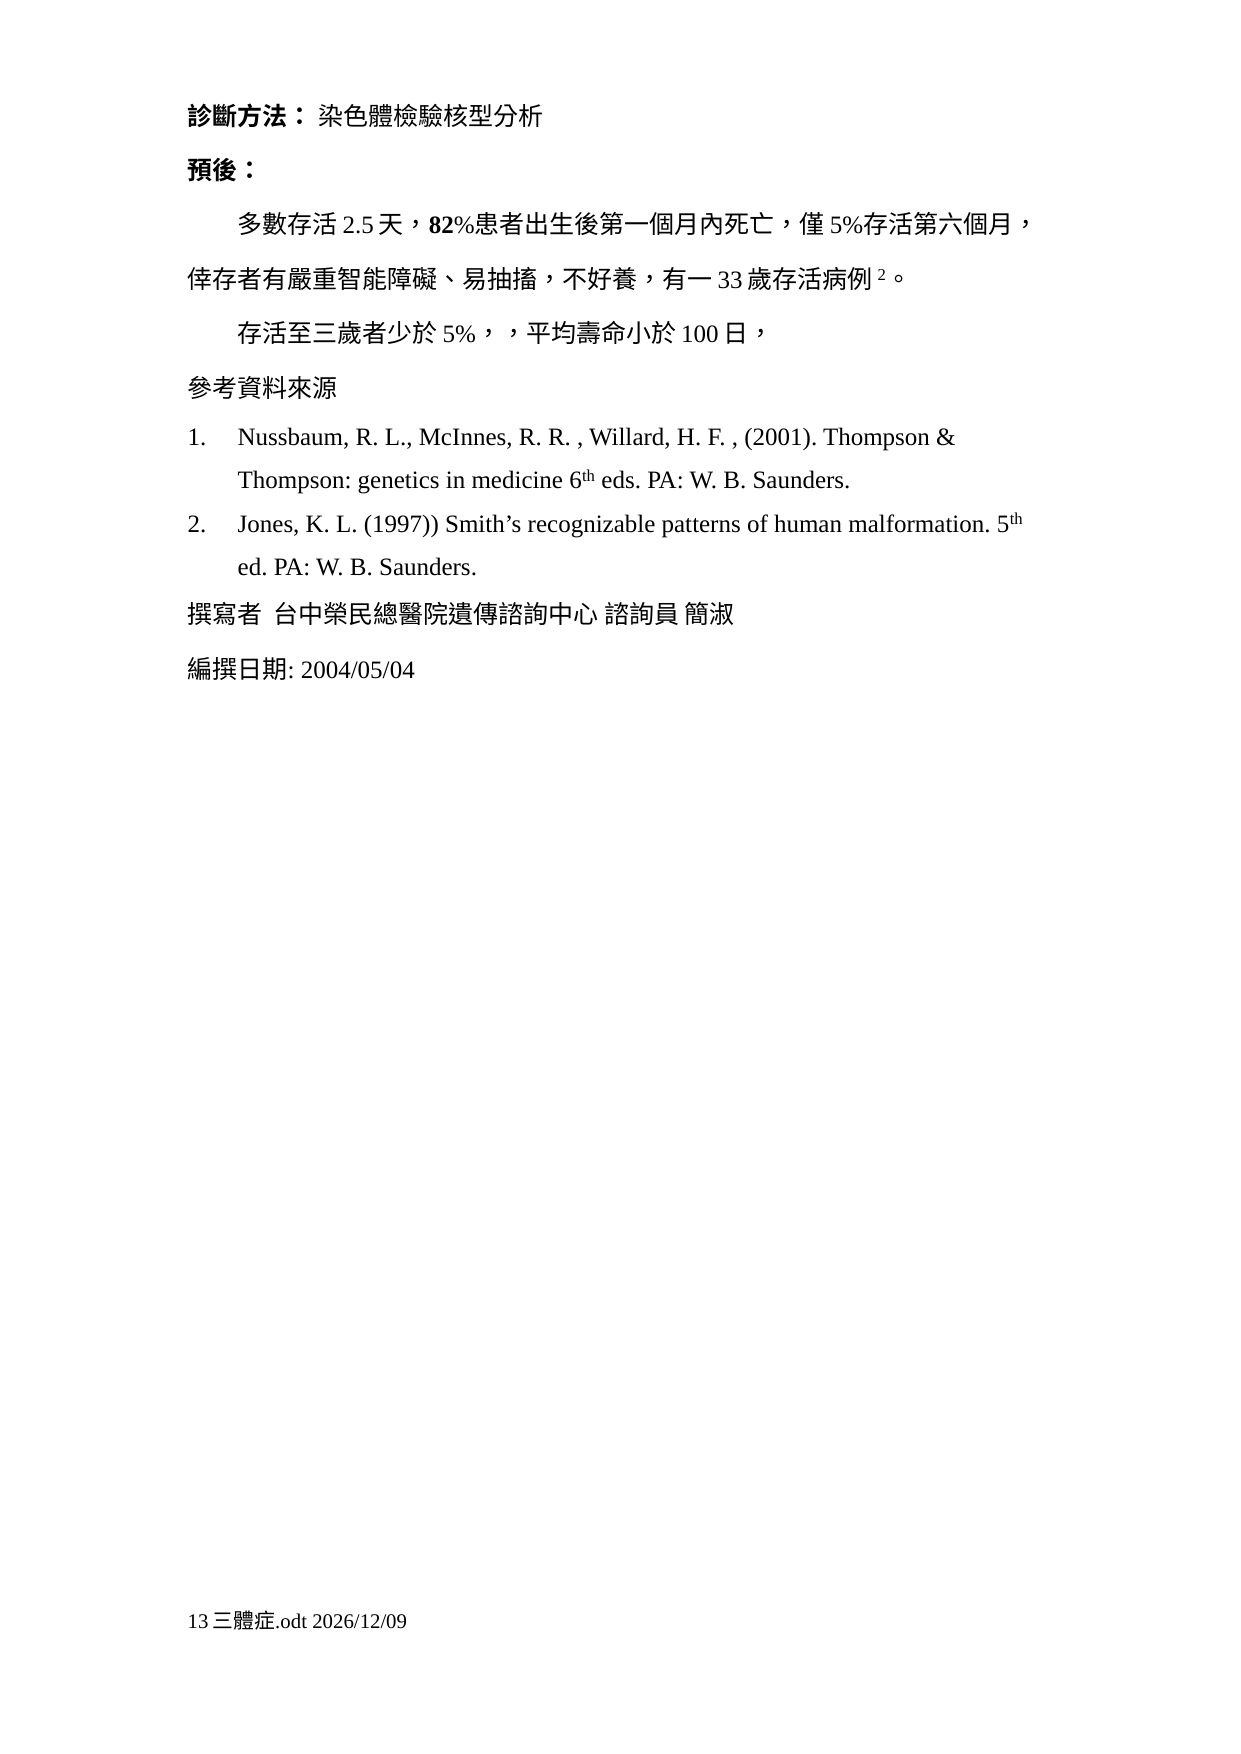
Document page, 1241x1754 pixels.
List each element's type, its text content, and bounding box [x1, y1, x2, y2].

text 編撰日期: 2004/05/04 [187, 649, 1053, 686]
text 診斷方法： 染色體檢驗核型分析 [187, 96, 1053, 132]
text 存活至三歲者少於5%，，平均壽命小於100日， [187, 314, 1053, 350]
text 參考資料來源 [187, 368, 1053, 404]
text 預後： [187, 151, 1053, 187]
list Jones, K. L. (1997)) Smith’s recognizable patterns of human malformation. 5th ed. PA: W. B. Saunders. [187, 509, 1053, 581]
text 多數存活2.5天，82%患者出生後第一個月內死亡，僅5%存活第六個月，倖存者有嚴重智能障礙、易抽搐，不好養，有一33歲存活病例2。 [187, 205, 1053, 296]
text 撰寫者 台中榮民總醫院遺傳諮詢中心 諮詢員 簡淑 [187, 595, 1053, 631]
list Nussbaum, R. L., McInnes, R. R. , Willard, H. F. , (2001). Thompson & Thompson: genetics in medicine 6th eds. PA: W. B. Saunders. [187, 422, 1053, 494]
